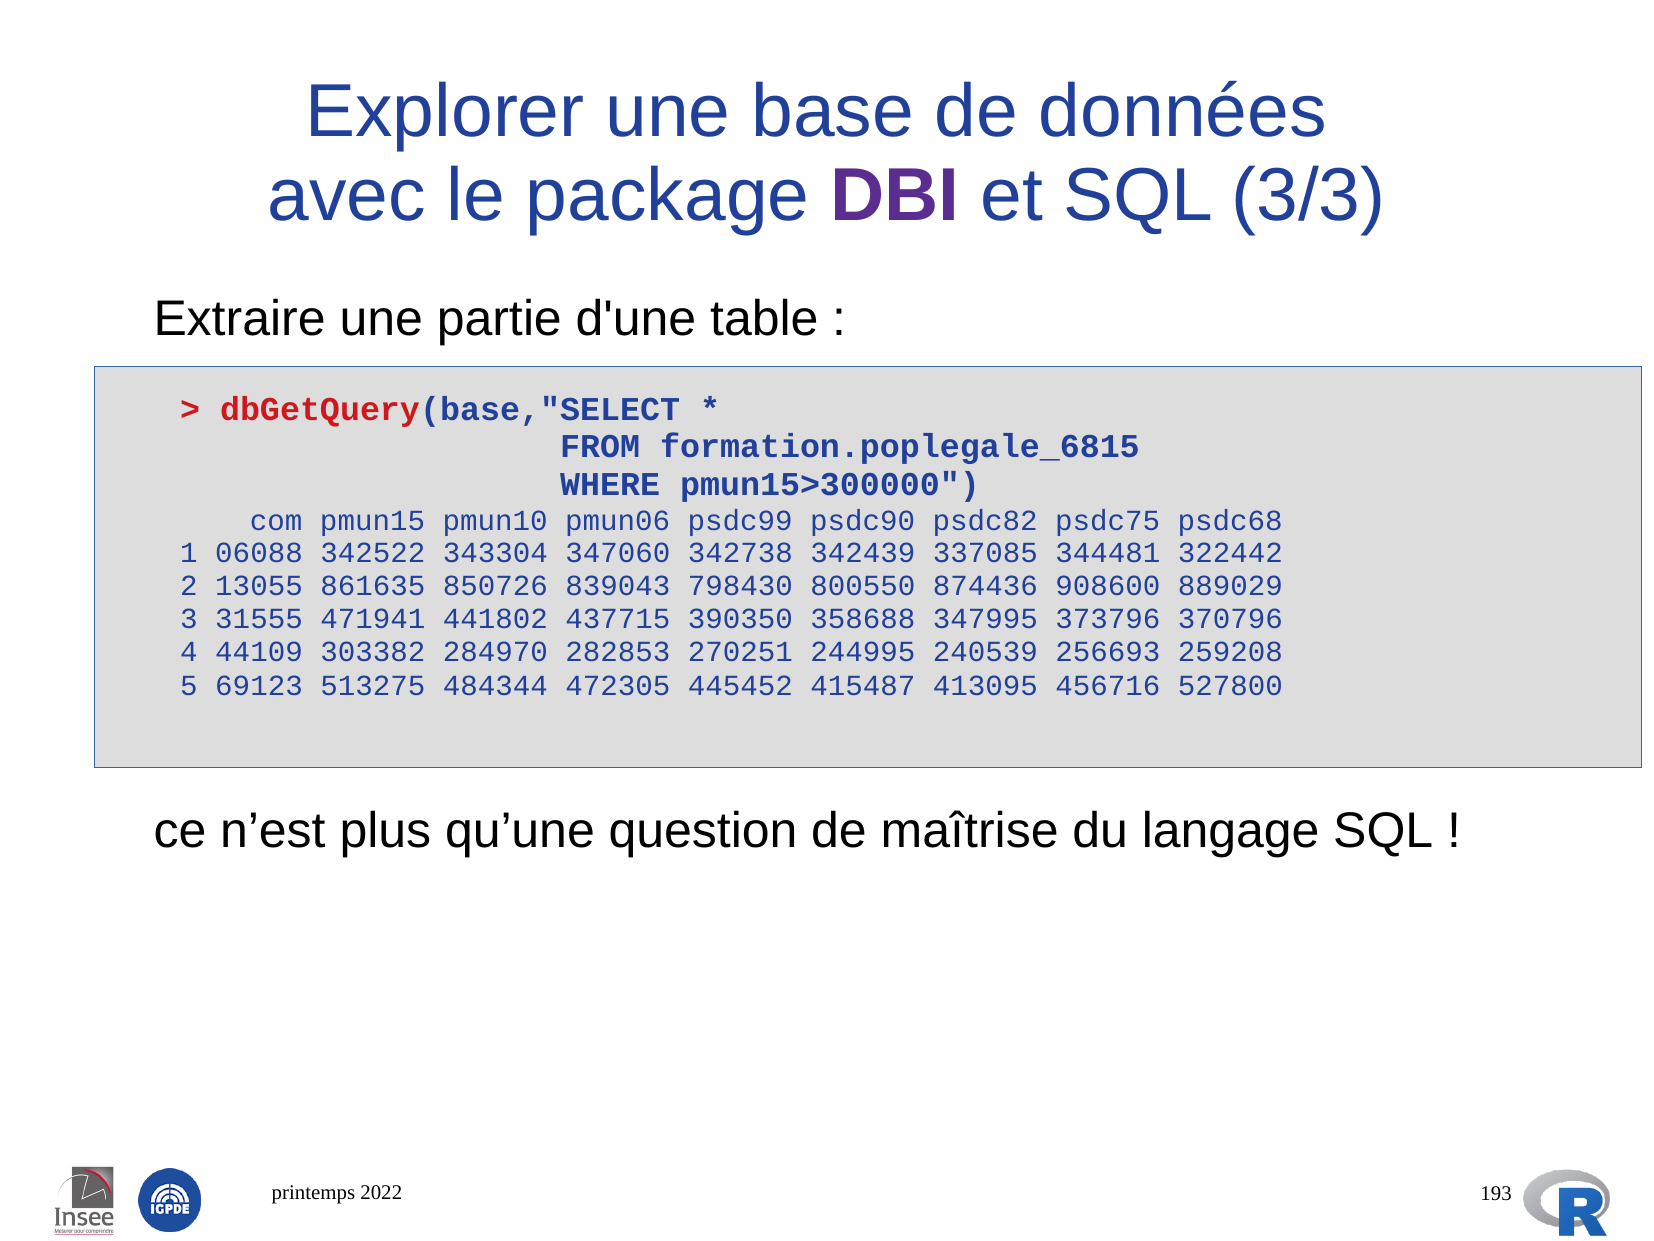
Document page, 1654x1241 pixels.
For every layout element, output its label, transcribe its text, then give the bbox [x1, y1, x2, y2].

picture [1523, 1169, 1610, 1236]
picture [138, 1168, 201, 1232]
text_box > dbGetQuery(base,"SELECT * FROM formation.poplegale_6815 WHERE pmun15>300000") com pmun15 pmun10 pmun06 psdc99 psdc90 psdc82 psdc75 psdc68 1 06088 342522 343304 347060 342738 342439 337085 344481 322442 2 13055 861635 850726 839043 798430 800550 874436 908600 889029 3 31555 471941 441802 437715 390350 358688 347995 373796 370796 4 44109 303382 284970 282853 270251 244995 240539 256693 259208 5 69123 513275 484344 472305 445452 415487 413095 456716 527800 [94, 366, 1642, 768]
picture [47, 1163, 120, 1236]
list Extraire une partie d'une table : ce n’est plus qu’une question de maîtrise du langage SQL ! [82, 290, 1571, 898]
title Explorer une base de données avec le package DBI et SQL (3/3) [82, 49, 1571, 257]
